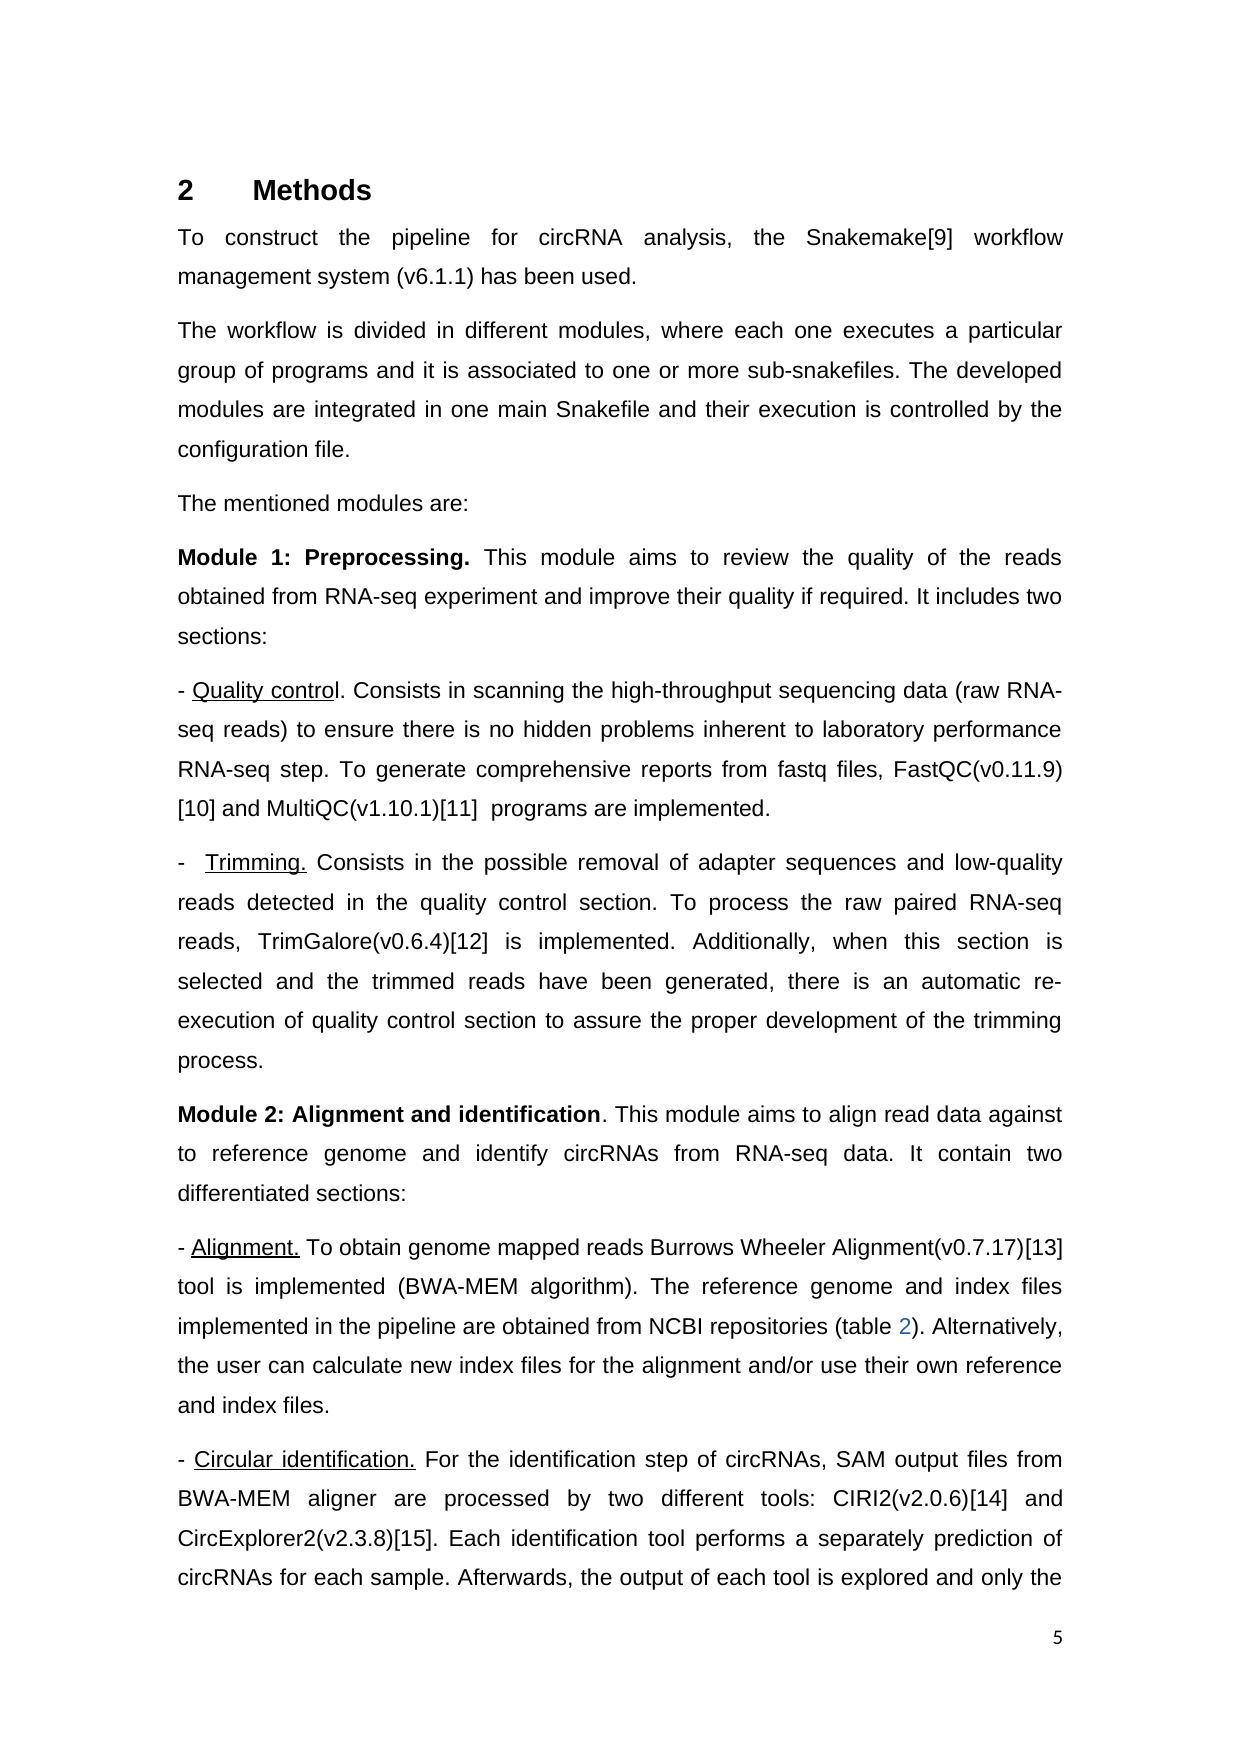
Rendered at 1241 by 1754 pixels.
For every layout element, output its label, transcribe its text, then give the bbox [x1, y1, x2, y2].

text The mentioned modules are: [177, 490, 1063, 516]
text Module 1: Preprocessing. This module aims to review the quality of the reads obtained from RNA-seq experiment and improve their quality if required. It includes two sections: [177, 544, 1063, 649]
text - Circular identification. For the identification step of circRNAs, SAM output files from BWA-MEM aligner are processed by two different tools: CIRI2(v2.0.6)[14]⁠ and CircExplorer2(v2.3.8)[15]⁠. Each identification tool performs a separately prediction of circRNAs for each sample. Afterwards, the output of each tool is explored and only the [177, 1446, 1063, 1591]
text To construct the pipeline for circRNA analysis, the Snakemake[9]⁠ workflow management system (v6.1.1) has been used. [177, 224, 1063, 289]
text - Quality control. Consists in scanning the high-throughput sequencing data (raw RNA-seq reads) to ensure there is no hidden problems inherent to laboratory performance RNA-seq step. To generate comprehensive reports from fastq files, FastQC(v0.11.9)[10]⁠ and MultiQC(v1.10.1)[11]⁠ programs are implemented. [177, 677, 1063, 822]
text - Trimming. Consists in the possible removal of adapter sequences and low-quality reads detected in the quality control section. To process the raw paired RNA-seq reads, TrimGalore(v0.6.4)[12]⁠ is implemented. Additionally, when this section is selected and the trimmed reads have been generated, there is an automatic re-execution of quality control section to assure the proper development of the trimming process. [177, 849, 1063, 1073]
subtitle Methods [177, 173, 1063, 206]
text Module 2: Alignment and identification. This module aims to align read data against to reference genome and identify circRNAs from RNA-seq data. It contain two differentiated sections: [177, 1101, 1063, 1206]
text The workflow is divided in different modules, where each one executes a particular group of programs and it is associated to one or more sub-snakefiles. The developed modules are integrated in one main Snakefile and their execution is controlled by the configuration file. [177, 317, 1063, 462]
text - Alignment. To obtain genome mapped reads Burrows Wheeler Alignment(v0.7.17)[13]⁠ tool is implemented (BWA-MEM algorithm). The reference genome and index files implemented in the pipeline are obtained from NCBI repositories (table 2). Alternatively, the user can calculate new index files for the alignment and/or use their own reference and index files. [177, 1234, 1063, 1418]
